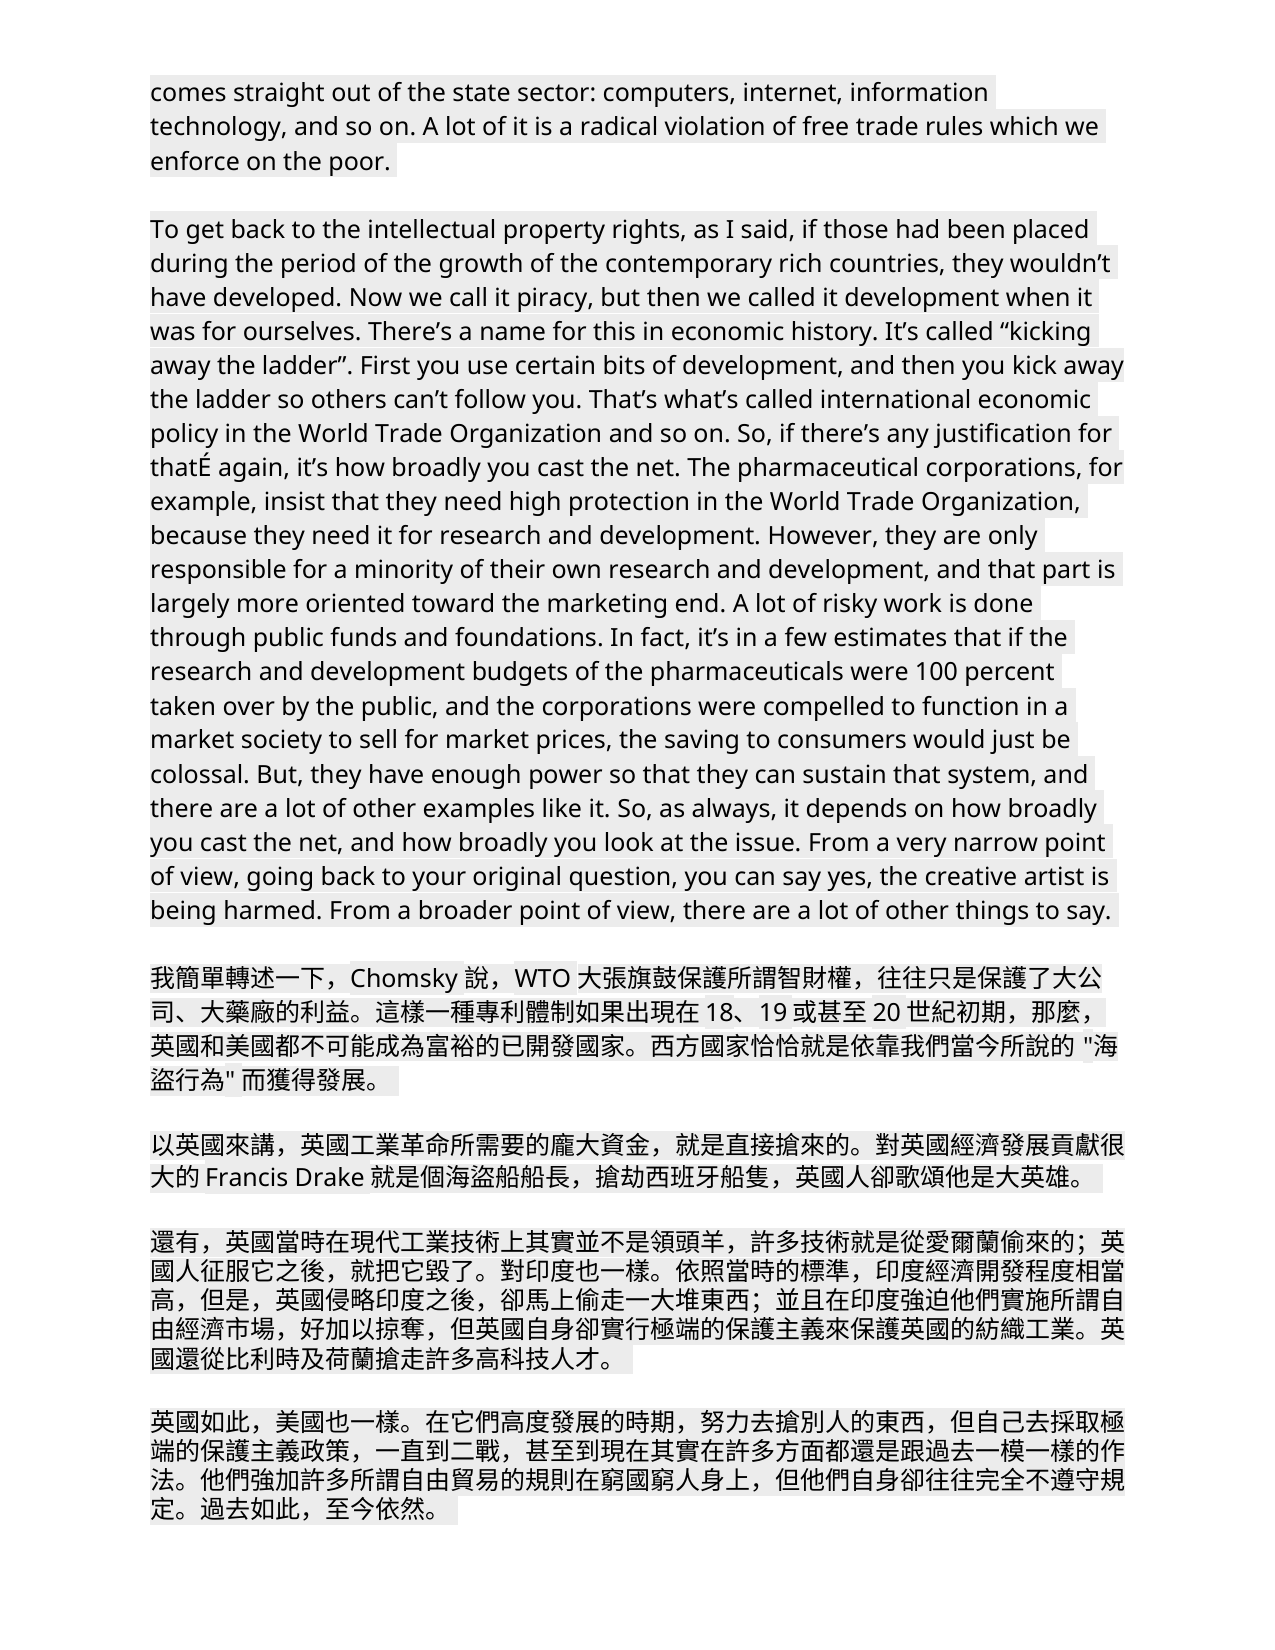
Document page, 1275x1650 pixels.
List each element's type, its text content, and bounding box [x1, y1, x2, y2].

text comes straight out of the state sector: computers, internet, information technology, and so on. A lot of it is a radical violation of free trade rules which we enforce on the poor. To get back to the intellectual property rights, as I said, if those had been placed during the period of the growth of the contemporary rich countries, they wouldn’t have developed. Now we call it piracy, but then we called it development when it was for ourselves. There’s a name for this in economic history. It’s called “kicking away the ladder”. First you use certain bits of development, and then you kick away the ladder so others can’t follow you. That’s what’s called international economic policy in the World Trade Organization and so on. So, if there’s any justification for thatÉ again, it’s how broadly you cast the net. The pharmaceutical corporations, for example, insist that they need high protection in the World Trade Organization, because they need it for research and development. However, they are only responsible for a minority of their own research and development, and that part is largely more oriented toward the marketing end. A lot of risky work is done through public funds and foundations. In fact, it’s in a few estimates that if the research and development budgets of the pharmaceuticals were 100 percent taken over by the public, and the corporations were compelled to function in a market society to sell for market prices, the saving to consumers would just be colossal. But, they have enough power so that they can sustain that system, and there are a lot of other examples like it. So, as always, it depends on how broadly you cast the net, and how broadly you look at the issue. From a very narrow point of view, going back to your original question, you can say yes, the creative artist is being harmed. From a broader point of view, there are a lot of other things to say. 我簡單轉述一下，Chomsky 說，WTO 大張旗鼓保護所謂智財權，往往只是保護了大公司、大藥廠的利益。這樣一種專利體制如果出現在18、19或甚至20世紀初期，那麼，英國和美國都不可能成為富裕的已開發國家。西方國家恰恰就是依靠我們當今所說的 "海盜行為" 而獲得發展。 以英國來講，英國工業革命所需要的龐大資金，就是直接搶來的。對英國經濟發展貢獻很大的Francis Drake就是個海盜船船長，搶劫西班牙船隻，英國人卻歌頌他是大英雄。 還有，英國當時在現代工業技術上其實並不是領頭羊，許多技術就是從愛爾蘭偷來的；英國人征服它之後，就把它毀了。對印度也一樣。依照當時的標準，印度經濟開發程度相當高，但是，英國侵略印度之後，卻馬上偷走一大堆東西；並且在印度強迫他們實施所謂自由經濟市場，好加以掠奪，但英國自身卻實行極端的保護主義來保護英國的紡織工業。英國還從比利時及荷蘭搶走許多高科技人才。 英國如此，美國也一樣。在它們高度發展的時期，努力去搶別人的東西，但自己去採取極端的保護主義政策，一直到二戰，甚至到現在其實在許多方面都還是跟過去一模一樣的作法。他們強加許多所謂自由貿易的規則在窮國窮人身上，但他們自身卻往往完全不遵守規定。過去如此，至今依然。 [150, 75, 1125, 1559]
